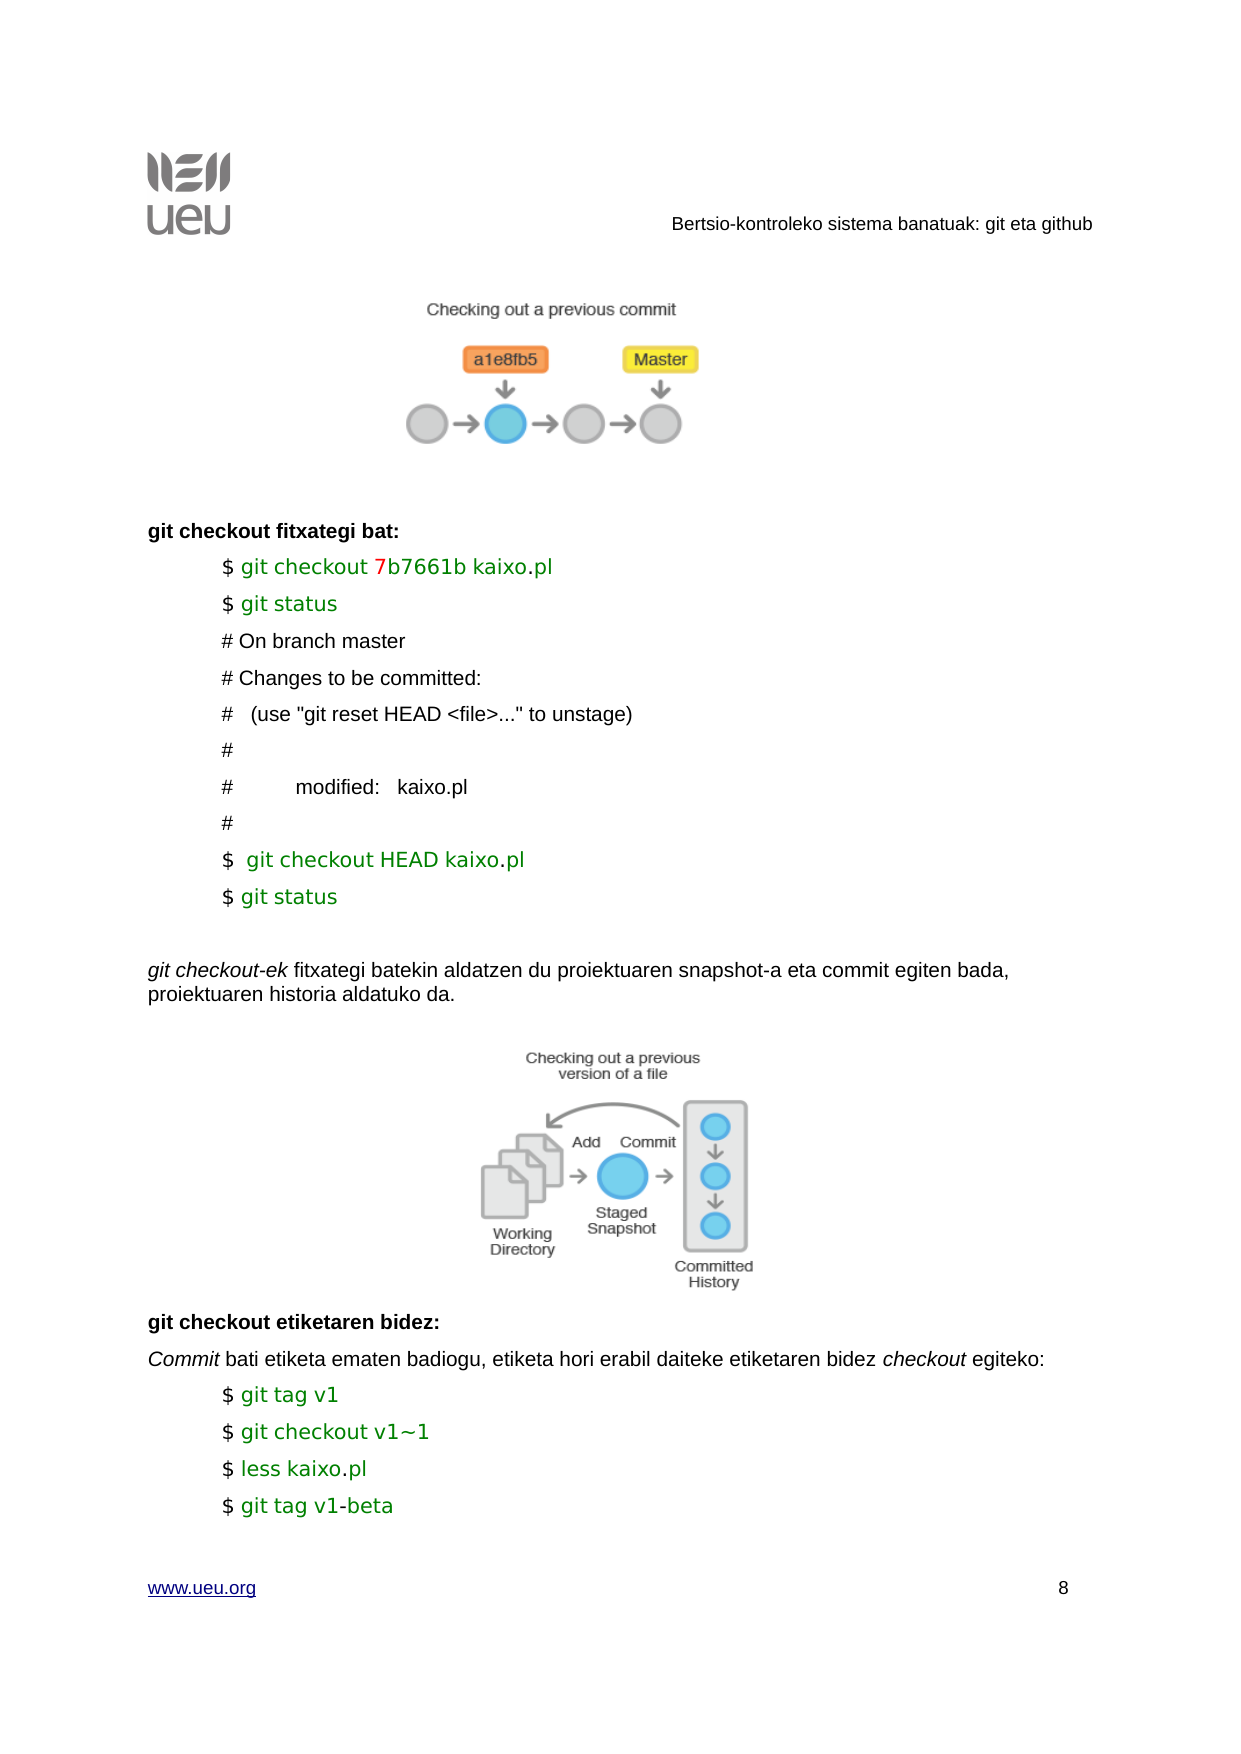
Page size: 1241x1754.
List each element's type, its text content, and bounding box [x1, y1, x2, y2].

text $ git status [221, 592, 1093, 616]
text # [221, 811, 1093, 835]
text $ git tag v1 [221, 1383, 1093, 1408]
text $ git checkout v1~1 [221, 1420, 1093, 1444]
text $ git tag v1-beta [221, 1494, 1093, 1518]
text # modified: kaixo.pl [221, 775, 1093, 799]
text # Changes to be committed: [221, 665, 1093, 689]
picture [480, 1039, 754, 1302]
text $ git checkout 7b7661b kaixo.pl [221, 555, 1093, 579]
text git checkout-ek fitxategi batekin aldatzen du proiektuaren snapshot-a eta commit egiten bada, proiektuaren historia aldatuko da. [148, 958, 1093, 1006]
text git checkout fitxategi bat: [148, 518, 1093, 542]
text git checkout etiketaren bidez: [148, 1310, 1093, 1334]
text $ less kaixo.pl [221, 1457, 1093, 1482]
picture [147, 152, 231, 235]
text $ git status [221, 885, 1093, 909]
text $ git checkout HEAD kaixo.pl [221, 848, 1093, 872]
text # [221, 738, 1093, 762]
text # On branch master [221, 629, 1093, 653]
text # (use "git reset HEAD <file>..." to unstage) [221, 702, 1093, 726]
picture [405, 289, 700, 457]
text Commit bati etiketa ematen badiogu, etiketa hori erabil daiteke etiketaren bidez checkout egiteko: [148, 1347, 1093, 1371]
